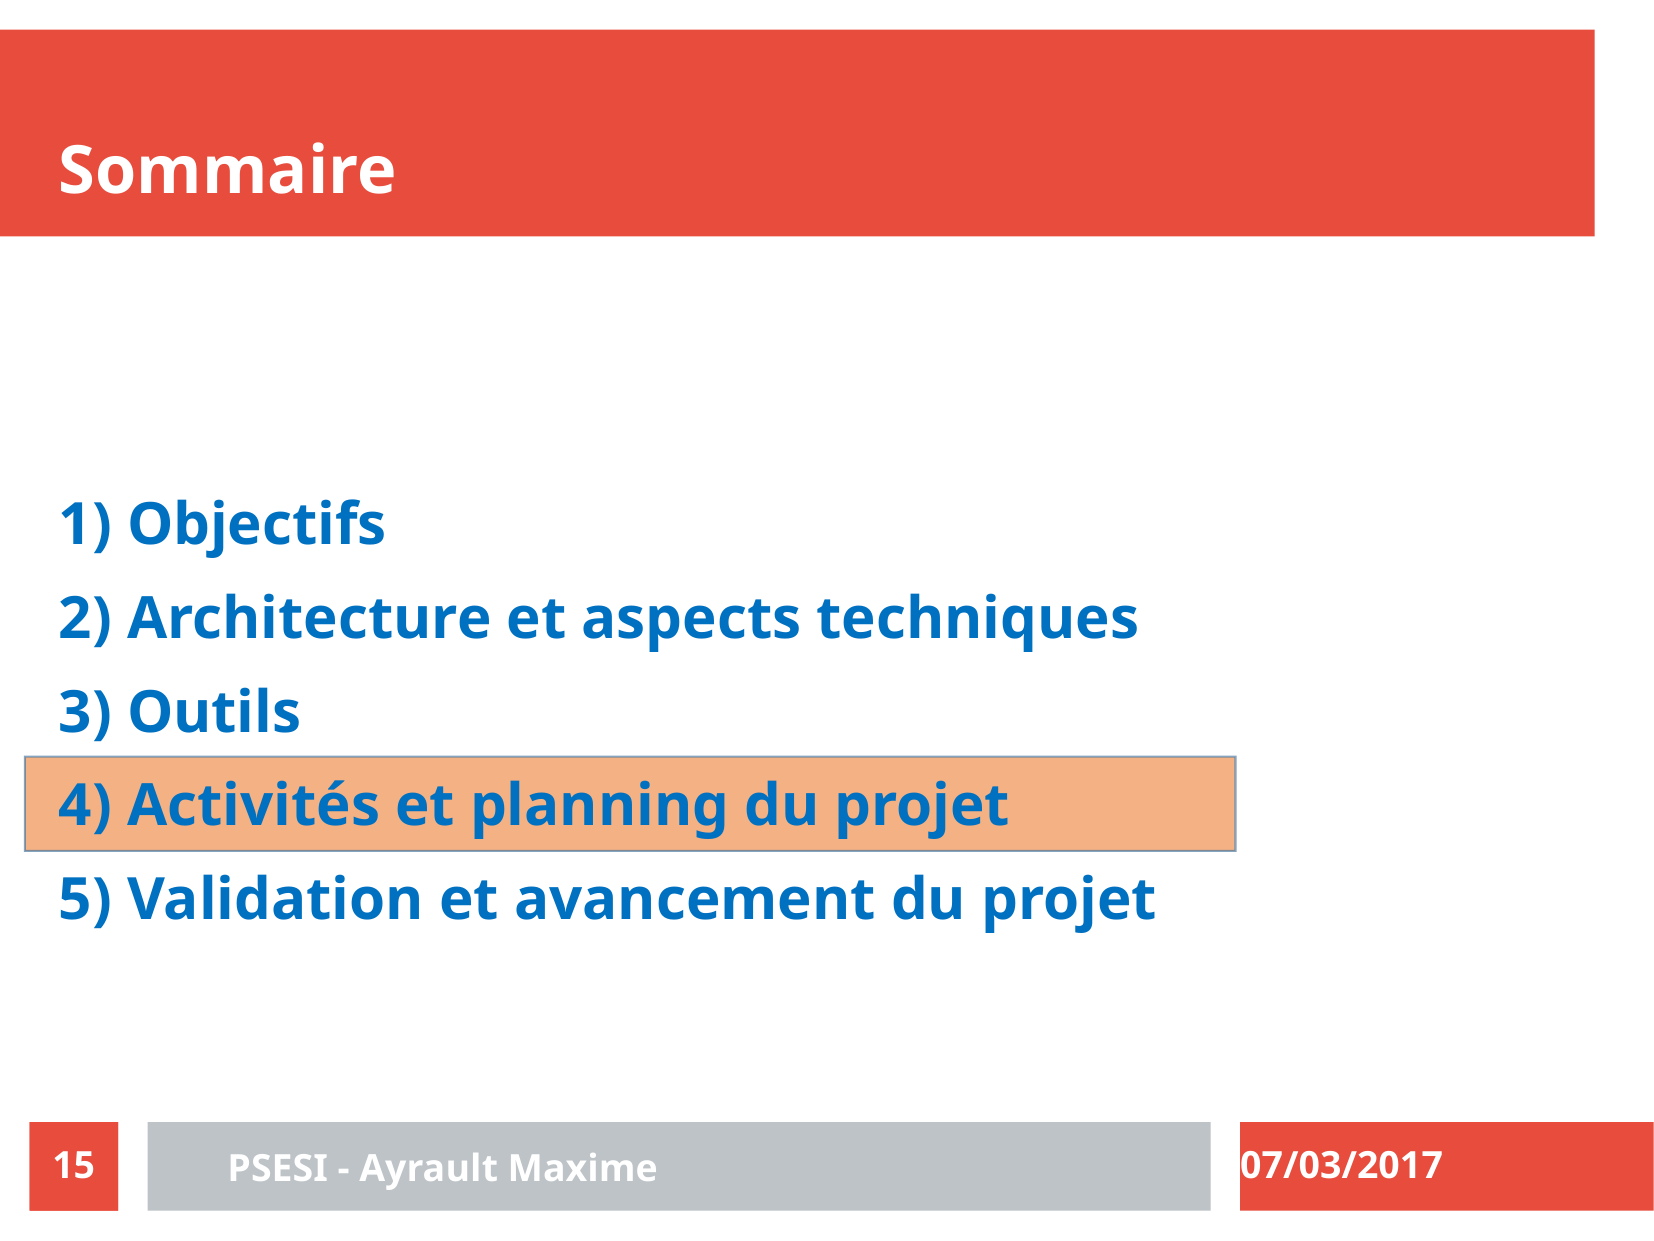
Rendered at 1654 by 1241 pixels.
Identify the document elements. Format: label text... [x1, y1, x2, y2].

text_box [25, 757, 59, 851]
text_box PSESI - Ayrault Maxime [177, 1122, 709, 1211]
text_box 07/03/2017 [1240, 1122, 1625, 1211]
title Sommaire [59, 59, 1595, 207]
list 1) Objectifs 2) Architecture et aspects techniques 3) Outils 4) Activités et planning du projet 5) Validation et avancement du projet [59, 324, 1565, 1093]
text_box [29, 1122, 119, 1211]
